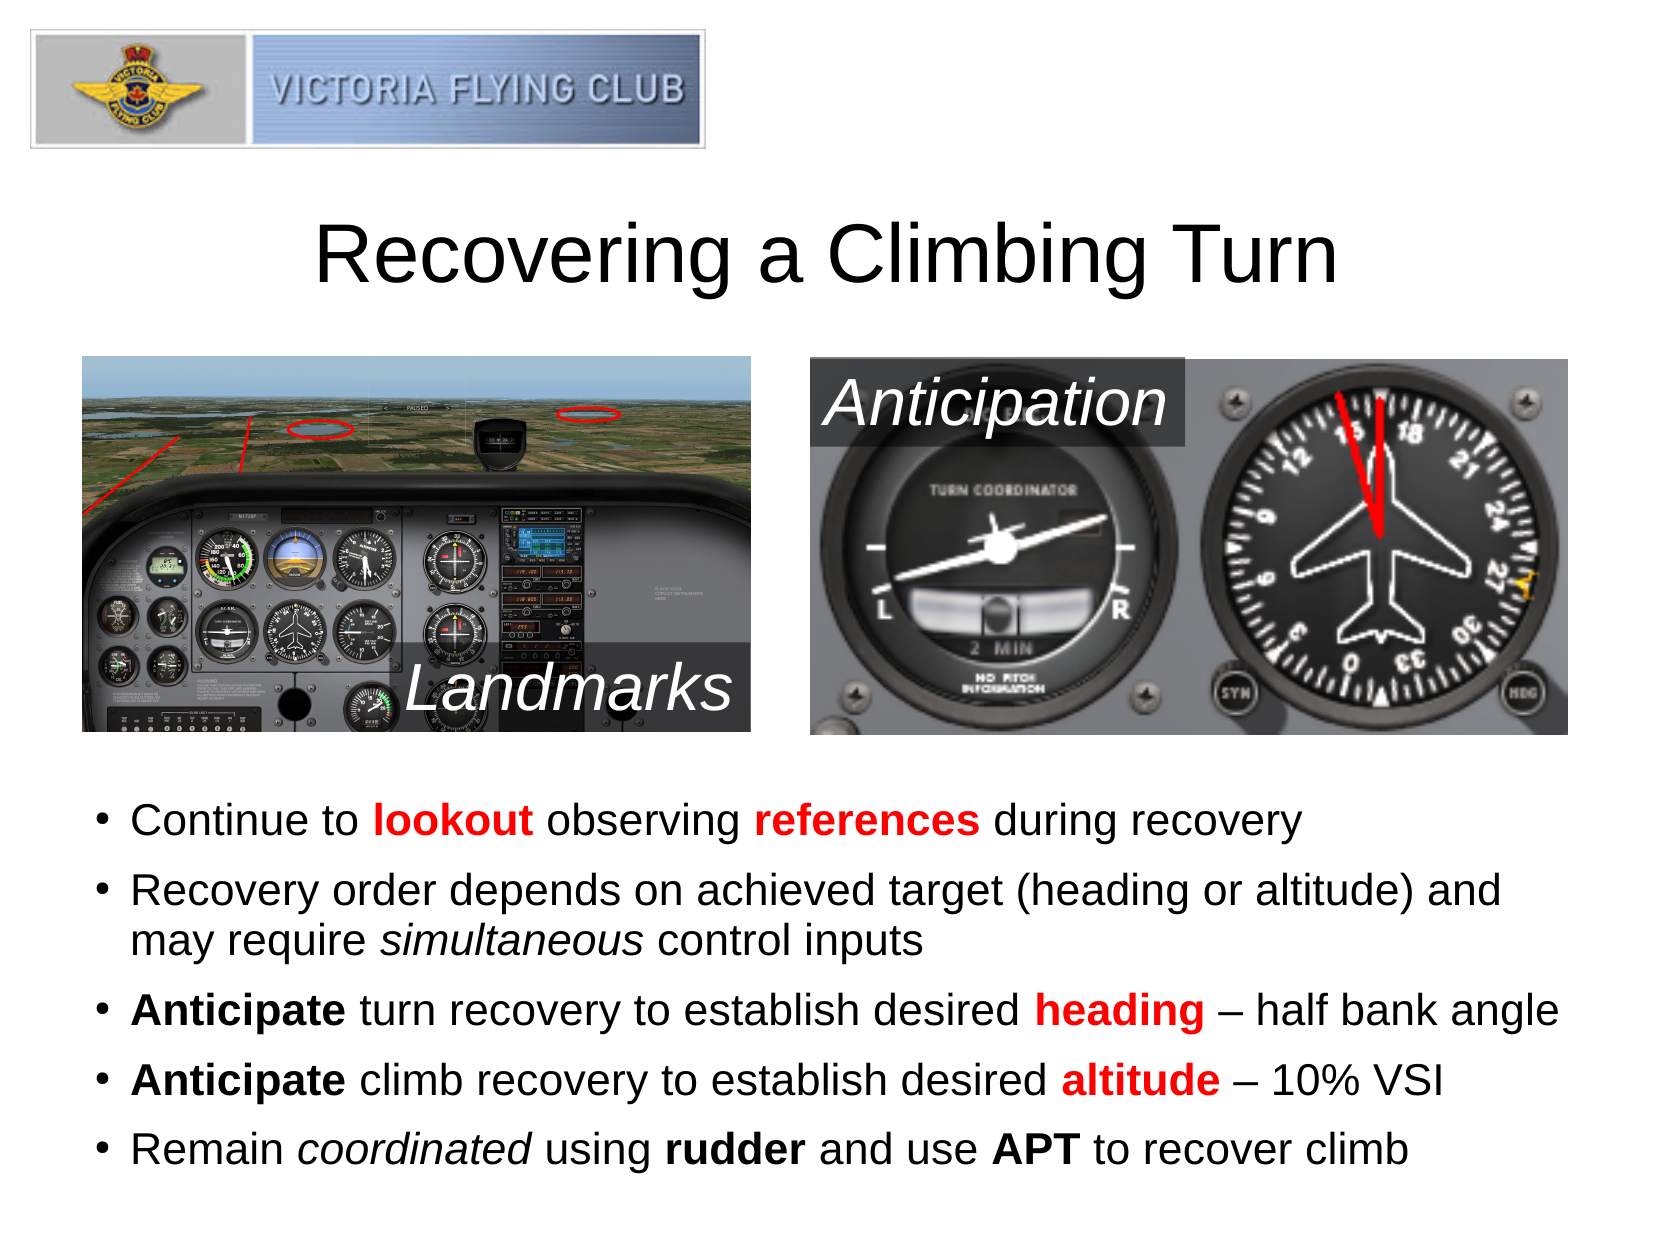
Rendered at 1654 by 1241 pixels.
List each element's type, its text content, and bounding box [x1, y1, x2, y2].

list Continue to lookout observing references during recovery Recovery order depends on achieved target (heading or altitude) and may require simultaneous control inputs Anticipate turn recovery to establish desired heading – half bank angle Anticipate climb recovery to establish desired altitude – 10% VSI Remain coordinated using rudder and use APT to recover climb [82, 795, 1571, 1186]
text_box Anticipation [810, 357, 1186, 447]
picture [82, 356, 751, 732]
picture [30, 29, 706, 149]
title Recovering a Climbing Turn [82, 150, 1571, 358]
text_box Landmarks [389, 642, 751, 732]
picture [810, 359, 1568, 735]
